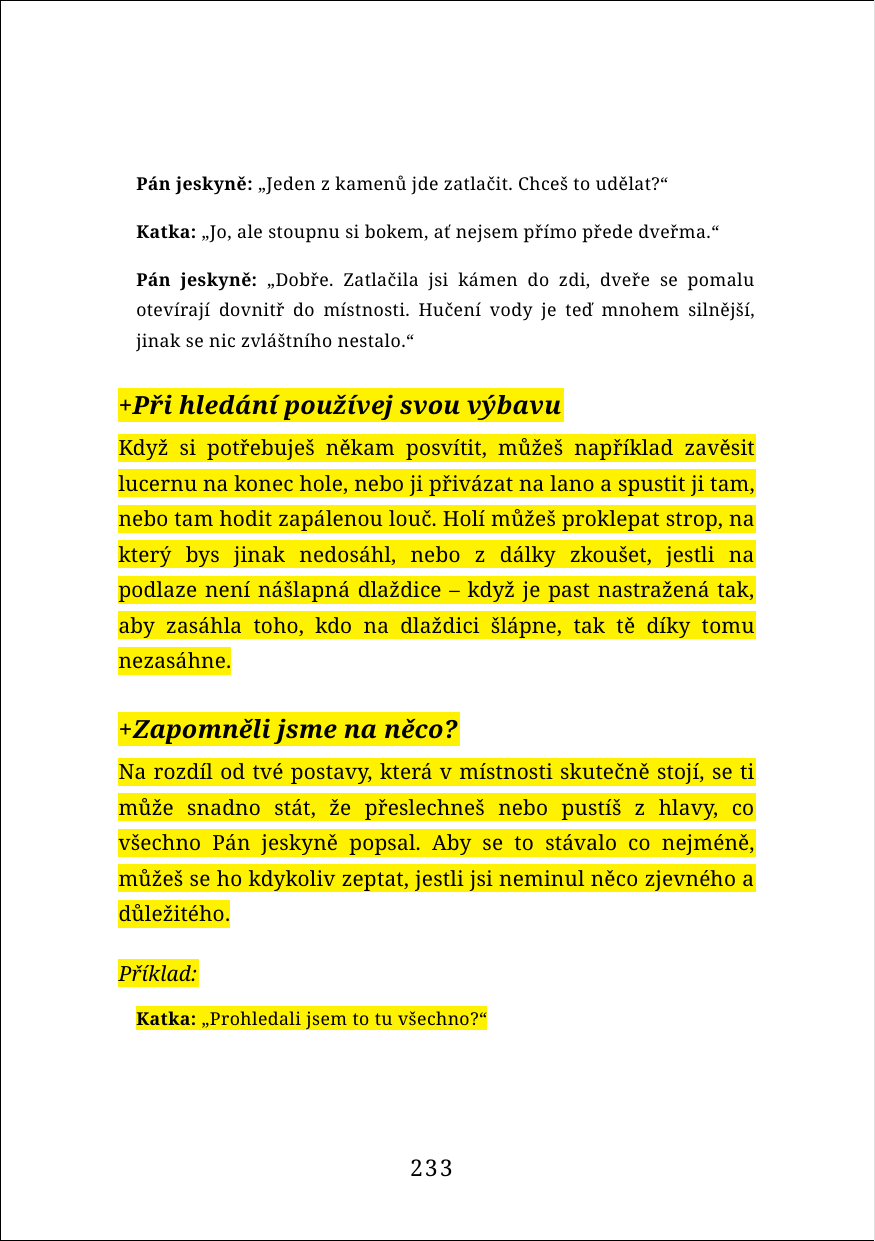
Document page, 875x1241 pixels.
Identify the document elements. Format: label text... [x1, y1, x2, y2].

text Příklad: [118, 959, 756, 987]
text Katka: „Jo, ale stoupnu si bokem, ať nejsem přímo přede dveřma.“ [136, 220, 756, 244]
text Když si potřebuješ někam posvítit, můžeš například zavěsit lucernu na konec hole, nebo ji přivázat na lano a spustit ji tam, nebo tam hodit zapálenou louč. Holí můžeš proklepat strop, na který bys jinak nedosáhl, nebo z dálky zkoušet, jestli na podlaze není nášlapná dlaždice – když je past nastražená tak, aby zasáhla toho, kdo na dlaždici šlápne, tak tě díky tomu nezasáhne. [118, 433, 756, 675]
text Pán jeskyně: „Dobře. Zatlačila jsi kámen do zdi, dveře se pomalu otevírají dovnitř do místnosti. Hučení vody je teď mnohem silnější, jinak se nic zvláštního nestalo.“ [136, 268, 756, 352]
text Na rozdíl od tvé postavy, která v místnosti skutečně stojí, se ti může snadno stát, že přeslechneš nebo pustíš z hlavy, co všechno Pán jeskyně popsal. Aby se to stávalo co nejméně, můžeš se ho kdykoliv zeptat, jestli jsi neminul něco zjevného a důležitého. [118, 757, 756, 928]
text Katka: „Prohledali jsem to tu všechno?“ [136, 1006, 756, 1030]
subtitle +Zapomněli jsme na něco? [118, 712, 756, 746]
subtitle +Při hledání používej svou výbavu [118, 388, 756, 422]
text Pán jeskyně: „Jeden z kamenů jde zatlačit. Chceš to udělat?“ [136, 172, 756, 196]
